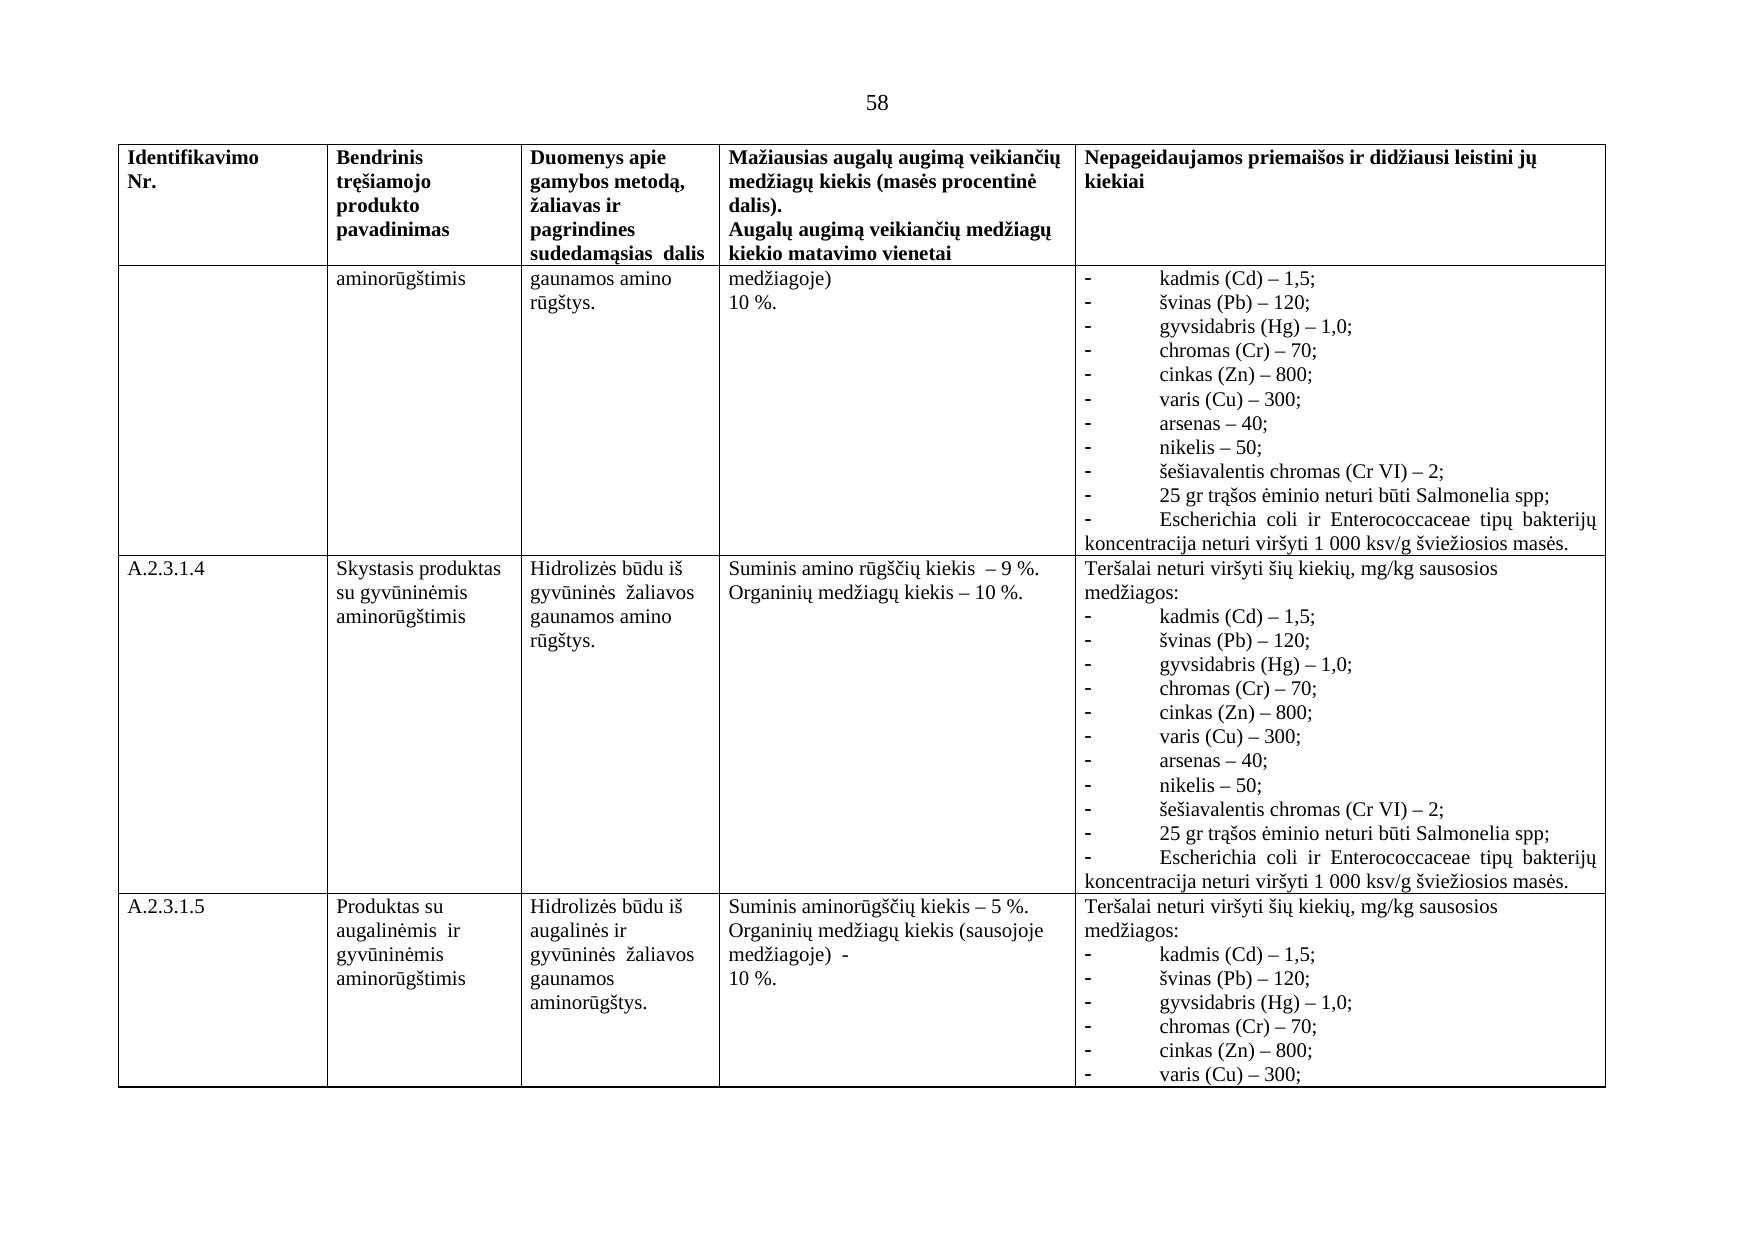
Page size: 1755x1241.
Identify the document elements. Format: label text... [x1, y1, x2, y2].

table_cell Produktas su augalinėmis ir gyvūninėmis aminorūgštimis [328, 894, 521, 1086]
table_header Nepageidaujamos priemaišos ir didžiausi leistini jų kiekiai [1076, 145, 1605, 265]
table_cell medžiagoje) 10 %. [720, 266, 1075, 555]
table_cell aminorūgštimis [328, 266, 521, 555]
table_cell Hidrolizės būdu iš gyvūninės žaliavos gaunamos amino rūgštys. [522, 556, 719, 893]
table_cell Suminis amino rūgščių kiekis – 9 %. Organinių medžiagų kiekis – 10 %. [720, 556, 1075, 893]
table_cell Suminis aminorūgščių kiekis – 5 %. Organinių medžiagų kiekis (sausojoje medžiagoje) - 10 %. [720, 894, 1075, 1086]
table_cell Skystasis produktas su gyvūninėmis aminorūgštimis [328, 556, 521, 893]
table_cell Teršalai neturi viršyti šių kiekių, mg/kg sausosios medžiagos:  kadmis (Cd) – 1,5;  švinas (Pb) – 120;  gyvsidabris (Hg) – 1,0;  chromas (Cr) – 70;  cinkas (Zn) – 800;  varis (Cu) – 300; [1076, 894, 1605, 1086]
table_cell A.2.3.1.4 [119, 556, 327, 893]
table_header Duomenys apie gamybos metodą, žaliavas ir pagrindines sudedamąsias dalis [522, 145, 719, 265]
table_header Bendrinis tręšiamojo produkto pavadinimas [328, 145, 521, 265]
table_cell [119, 266, 327, 555]
table_cell Teršalai neturi viršyti šių kiekių, mg/kg sausosios medžiagos:  kadmis (Cd) – 1,5;  švinas (Pb) – 120;  gyvsidabris (Hg) – 1,0;  chromas (Cr) – 70;  cinkas (Zn) – 800;  varis (Cu) – 300;  arsenas – 40;  nikelis – 50;  šešiavalentis chromas (Cr VI) – 2;  25 gr trąšos ėminio neturi būti Salmonelia spp;  Escherichia coli ir Enterococcaceae tipų bakterijų koncentracija neturi viršyti 1 000 ksv/g šviežiosios masės. [1076, 556, 1605, 893]
table_header Mažiausias augalų augimą veikiančių medžiagų kiekis (masės procentinė dalis). Augalų augimą veikiančių medžiagų kiekio matavimo vienetai [720, 145, 1075, 265]
table_cell A.2.3.1.5 [119, 894, 327, 1086]
table_cell gaunamos amino rūgštys. [522, 266, 719, 555]
table_cell  kadmis (Cd) – 1,5;  švinas (Pb) – 120;  gyvsidabris (Hg) – 1,0;  chromas (Cr) – 70;  cinkas (Zn) – 800;  varis (Cu) – 300;  arsenas – 40;  nikelis – 50;  šešiavalentis chromas (Cr VI) – 2;  25 gr trąšos ėminio neturi būti Salmonelia spp;  Escherichia coli ir Enterococcaceae tipų bakterijų koncentracija neturi viršyti 1 000 ksv/g šviežiosios masės. [1076, 266, 1605, 555]
table_cell Hidrolizės būdu iš augalinės ir gyvūninės žaliavos gaunamos aminorūgštys. [522, 894, 719, 1086]
table_header Identifikavimo Nr. [119, 145, 327, 265]
